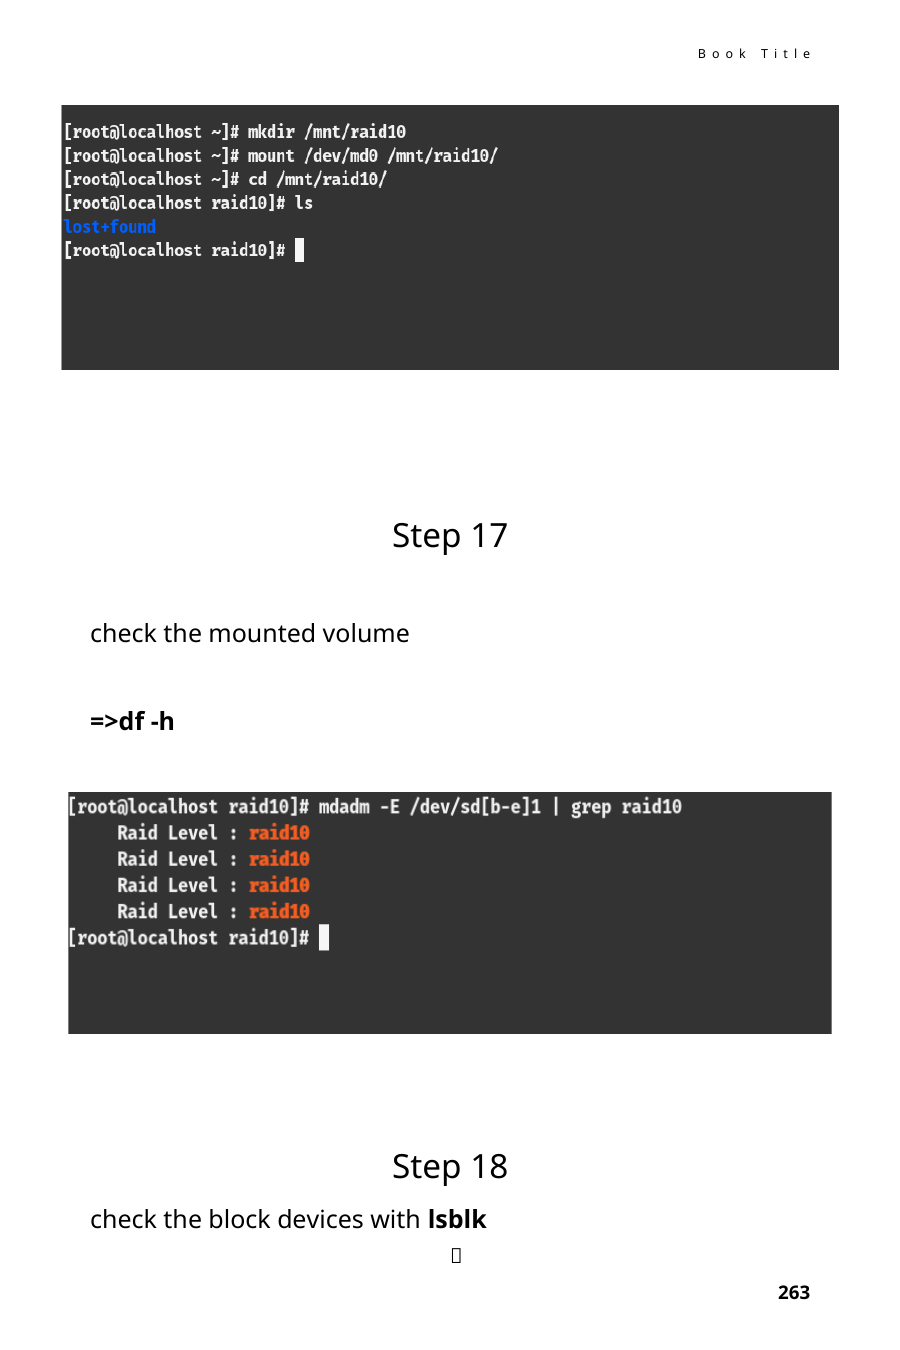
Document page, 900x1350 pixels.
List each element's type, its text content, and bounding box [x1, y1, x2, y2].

picture [68, 792, 832, 1034]
text check the block devices with lsblk [90, 1201, 810, 1235]
picture [61, 105, 839, 370]
text =>df -h [90, 704, 810, 738]
text Step 17 [90, 512, 810, 558]
text check the mounted volume [90, 615, 810, 649]
text Step 18 [90, 1142, 810, 1188]
